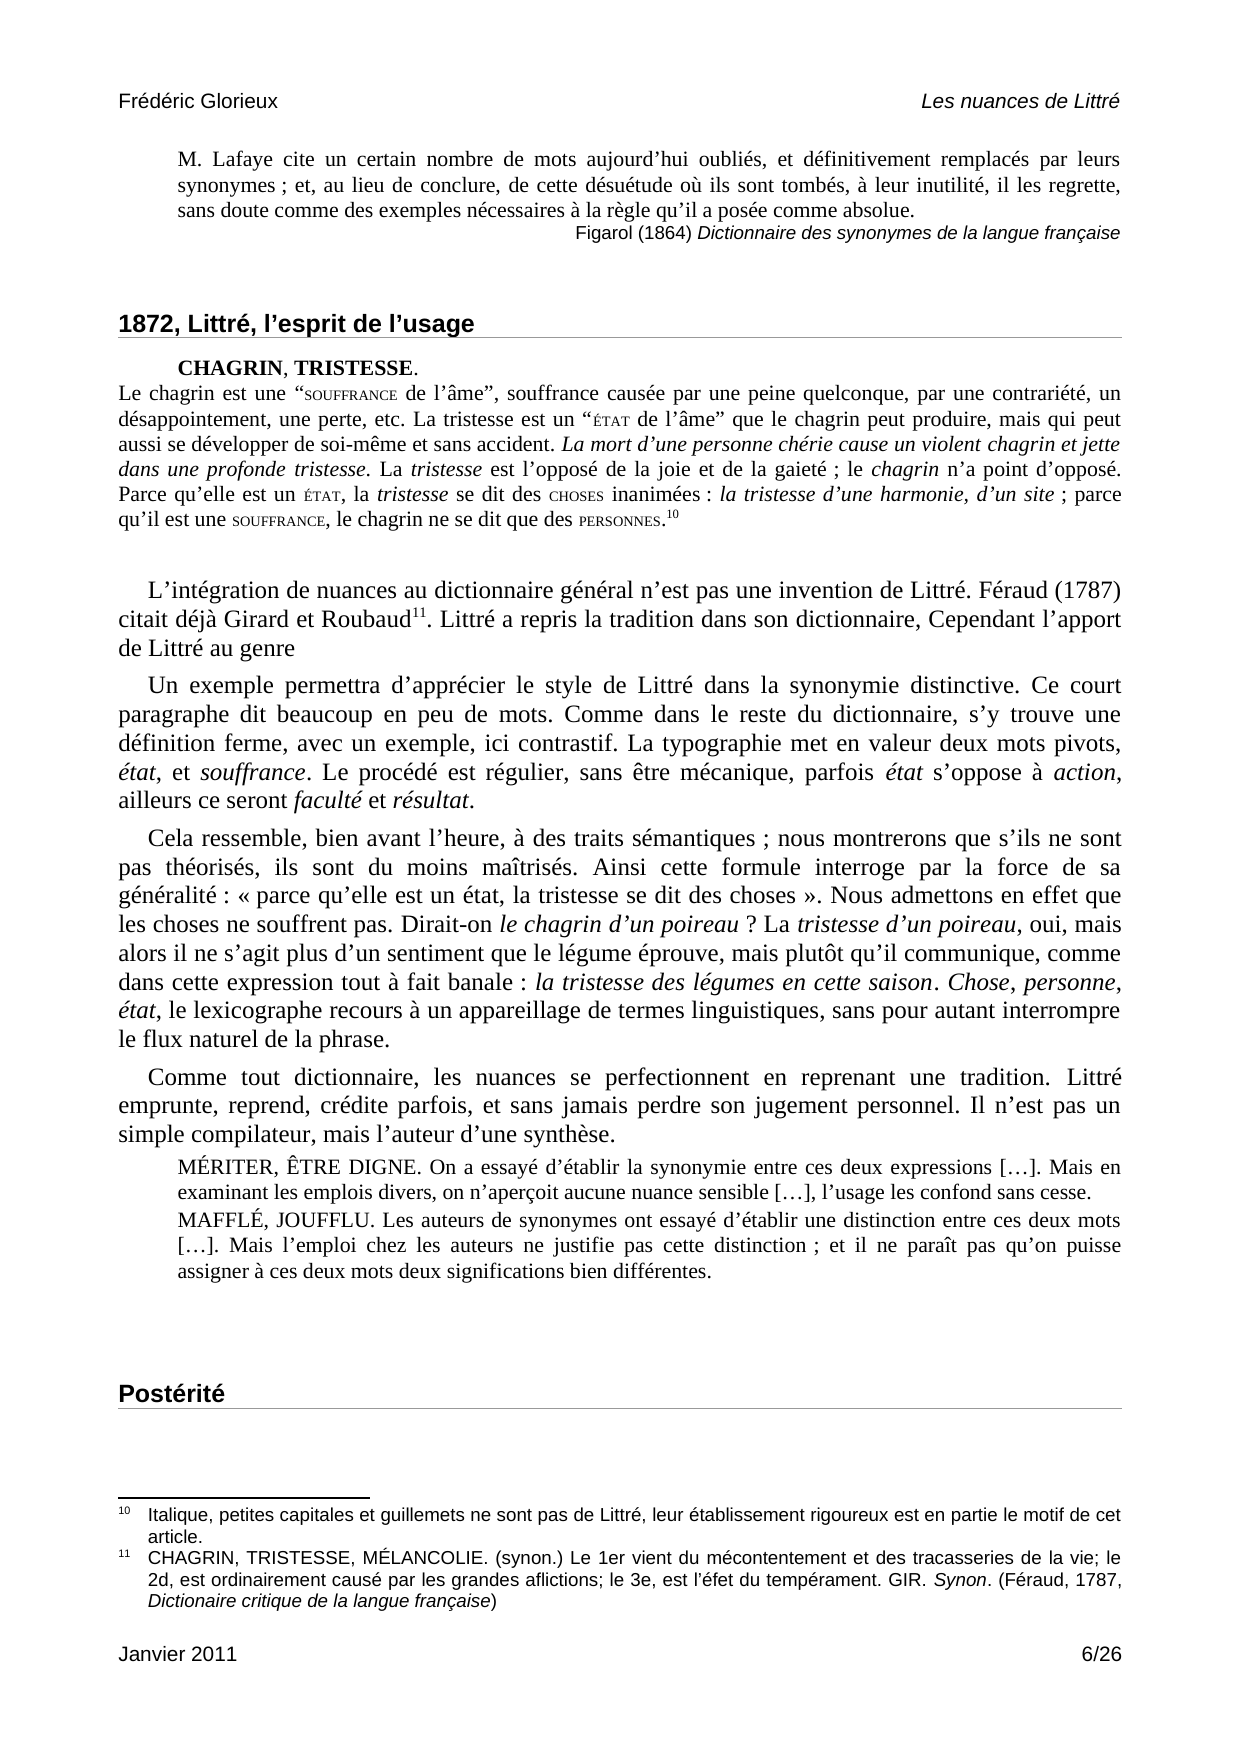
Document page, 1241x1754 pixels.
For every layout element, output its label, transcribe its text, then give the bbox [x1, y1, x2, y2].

text Figarol (1864) Dictionnaire des synonymes de la langue française [236, 222, 1122, 244]
text MAFFLÉ, JOUFFLU. Les auteurs de synonymes ont essayé d’établir une distinction entre ces deux mots […]. Mais l’emploi chez les auteurs ne justifie pas cette distinction ; et il ne paraît pas qu’on puisse assigner à ces deux mots deux significations bien différentes. [177, 1207, 1122, 1283]
text M. Lafaye cite un certain nombre de mots aujourd’hui oubliés, et définitivement remplacés par leurs synonymes ; et, au lieu de conclure, de cette désuétude où ils sont tombés, à leur inutilité, il les regrette, sans doute comme des exemples nécessaires à la règle qu’il a posée comme absolue. [177, 146, 1122, 222]
subtitle 1872, Littré, l’esprit de l’usage [118, 309, 1122, 337]
text Cela ressemble, bien avant l’heure, à des traits sémantiques ; nous montrerons que s’ils ne sont pas théorisés, ils sont du moins maîtrisés. Ainsi cette formule interroge par la force de sa généralité : « parce qu’elle est un état, la tristesse se dit des choses ». Nous admettons en effet que les choses ne souffrent pas. Dirait-on le chagrin d’un poireau ? La tristesse d’un poireau, oui, mais alors il ne s’agit plus d’un sentiment que le légume éprouve, mais plutôt qu’il communique, comme dans cette expression tout à fait banale : la tristesse des légumes en cette saison. Chose, personne, état, le lexicographe recours à un appareillage de termes linguistiques, sans pour autant interrompre le flux naturel de la phrase. [118, 823, 1122, 1053]
text CHAGRIN, TRISTESSE. Le chagrin est une “souffrance de l’âme”, souffrance causée par une peine quelconque, par une contrariété, un désappointement, une perte, etc. La tristesse est un “état de l’âme” que le chagrin peut produire, mais qui peut aussi se développer de soi-même et sans accident. La mort d’une personne chérie cause un violent chagrin et jette dans une profonde tristesse. La tristesse est l’opposé de la joie et de la gaieté ; le chagrin n’a point d’opposé. Parce qu’elle est un état, la tristesse se dit des choses inanimées : la tristesse d’une harmonie, d’un site ; parce qu’il est une souffrance, le chagrin ne se dit que des personnes. [118, 355, 1122, 532]
text Un exemple permettra d’apprécier le style de Littré dans la synonymie distinctive. Ce court paragraphe dit beaucoup en peu de mots. Comme dans le reste du dictionnaire, s’y trouve une définition ferme, avec un exemple, ici contrastif. La typographie met en valeur deux mots pivots, état, et souffrance. Le procédé est régulier, sans être mécanique, parfois état s’oppose à action, ailleurs ce seront faculté et résultat. [118, 670, 1122, 814]
text CHAGRIN, TRISTESSE, MÉLANCOLIE. (synon.) Le 1er vient du mécontentement et des tracasseries de la vie; le 2d, est ordinairement causé par les grandes aflictions; le 3e, est l’éfet du tempérament. GIR. Synon. (Féraud, 1787, Dictionaire critique de la langue française) [118, 1547, 1122, 1612]
text L’intégration de nuances au dictionnaire général n’est pas une invention de Littré. Féraud (1787) citait déjà Girard et Roubaud. Littré a repris la tradition dans son dictionnaire, Cependant l’apport de Littré au genre [118, 575, 1122, 661]
text MÉRITER, ÊTRE DIGNE. On a essayé d’établir la synonymie entre ces deux expressions […]. Mais en examinant les emplois divers, on n’aperçoit aucune nuance sensible […], l’usage les confond sans cesse. [177, 1154, 1122, 1204]
text Comme tout dictionnaire, les nuances se perfectionnent en reprenant une tradition. Littré emprunte, reprend, crédite parfois, et sans jamais perdre son jugement personnel. Il n’est pas un simple compilateur, mais l’auteur d’une synthèse. [118, 1062, 1122, 1148]
subtitle Postérité [118, 1379, 1122, 1408]
text Italique, petites capitales et guillemets ne sont pas de Littré, leur établissement rigoureux est en partie le motif de cet article. [118, 1504, 1122, 1547]
